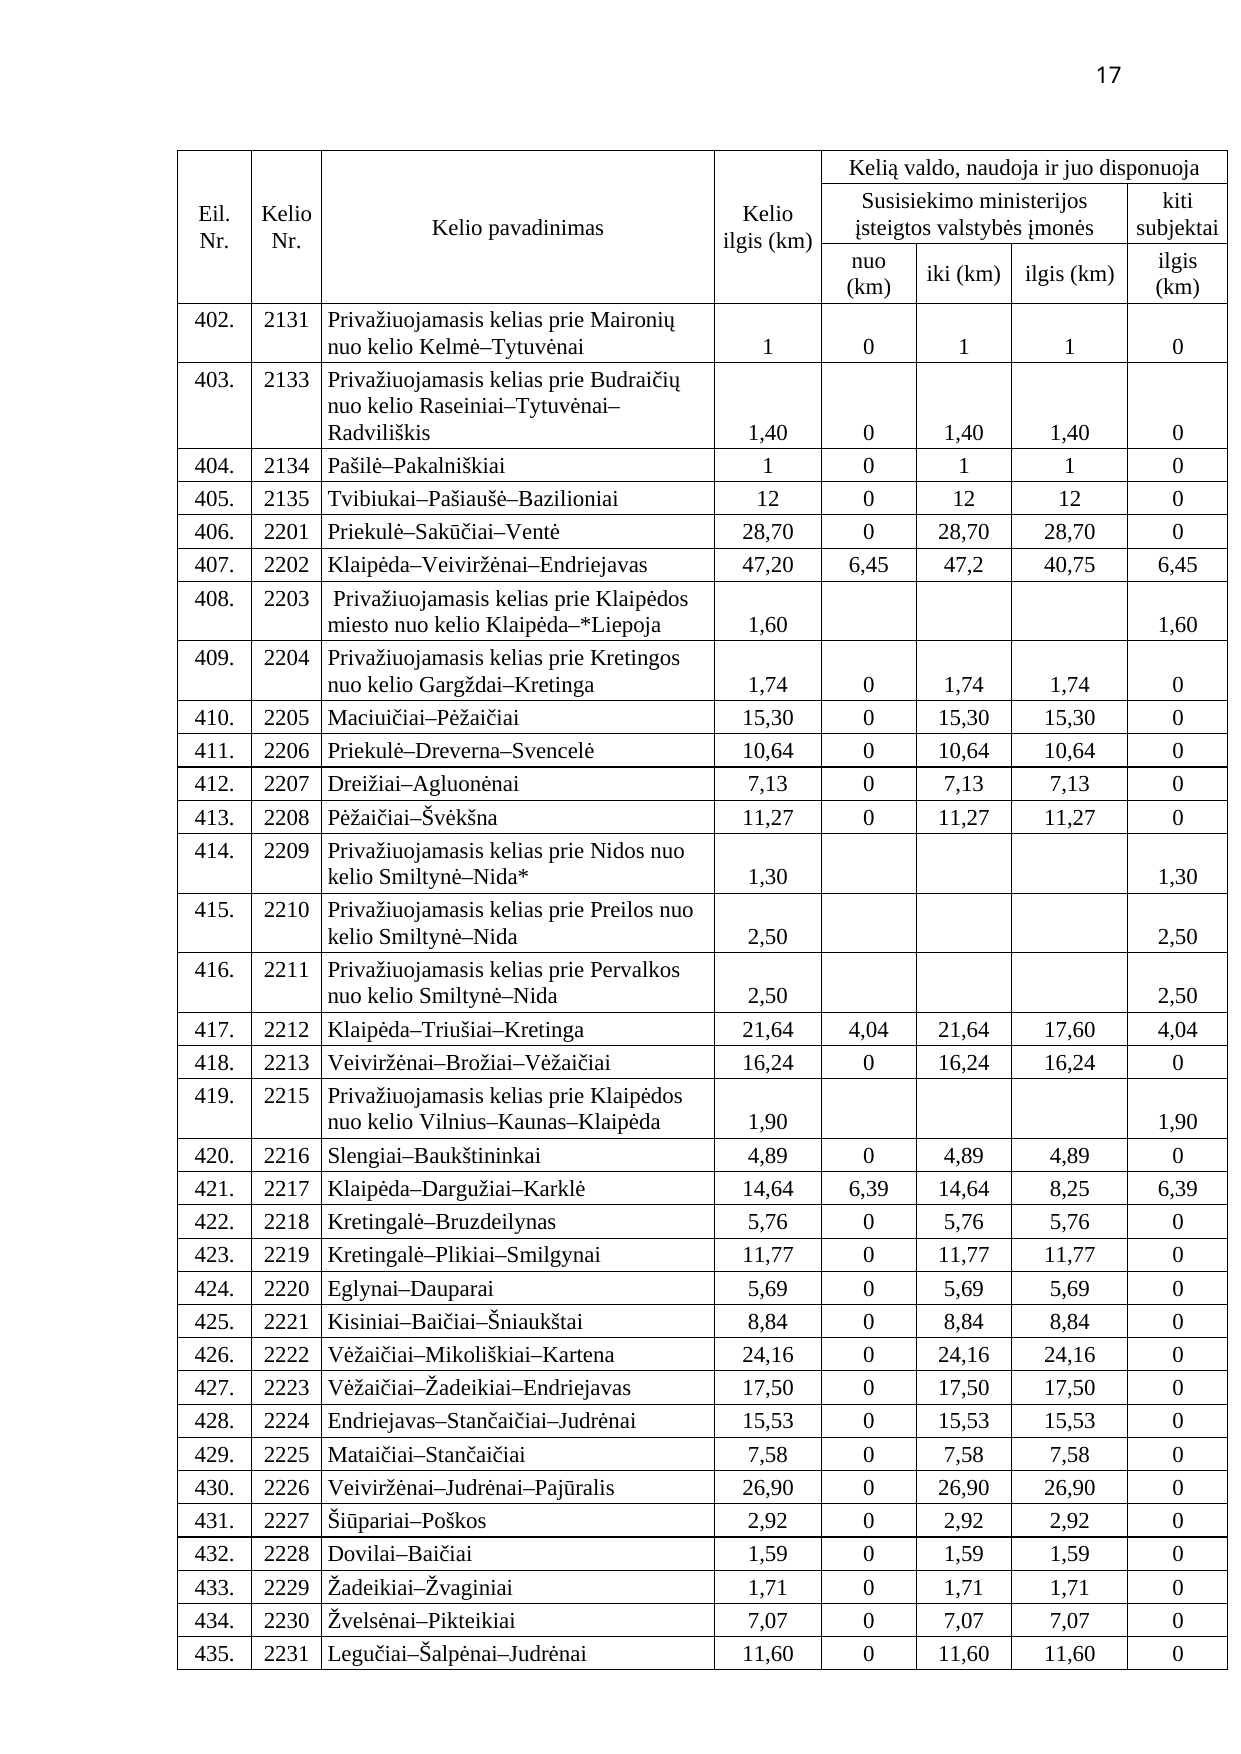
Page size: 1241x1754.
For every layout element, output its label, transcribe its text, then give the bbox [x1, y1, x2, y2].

table_cell 425. [178, 1305, 251, 1337]
table_cell 0 [1128, 734, 1227, 766]
table_cell 14,64 [715, 1172, 821, 1204]
table_cell 2135 [252, 482, 321, 514]
table_cell 8,25 [1012, 1172, 1127, 1204]
table_cell 1,30 [1128, 834, 1227, 892]
table_cell 0 [1128, 1272, 1227, 1304]
table_cell Žvelsėnai–Pikteikiai [322, 1604, 714, 1636]
table_cell 0 [1128, 304, 1227, 362]
table_cell Endriejavas–Stančaičiai–Judrėnai [322, 1405, 714, 1437]
table_cell 414. [178, 834, 251, 892]
table_cell 2,50 [715, 953, 821, 1012]
table_cell 0 [822, 515, 916, 548]
table_cell 1,71 [1012, 1571, 1127, 1603]
table_cell Veiviržėnai–Brožiai–Vėžaičiai [322, 1046, 714, 1078]
table_header Kelio ilgis (km) [715, 151, 821, 302]
table_cell 2229 [252, 1571, 321, 1603]
table_cell 4,89 [917, 1139, 1011, 1171]
table_cell 0 [822, 1637, 916, 1669]
table_cell 2131 [252, 304, 321, 362]
table_cell Kretingalė–Plikiai–Smilgynai [322, 1239, 714, 1271]
table_cell 411. [178, 734, 251, 766]
table_cell 7,58 [917, 1438, 1011, 1470]
table_cell 0 [1128, 1046, 1227, 1078]
table_cell Klaipėda–Dargužiai–Karklė [322, 1172, 714, 1204]
table_cell 40,75 [1012, 549, 1127, 581]
table_cell 21,64 [715, 1013, 821, 1045]
table_cell 0 [1128, 1405, 1227, 1437]
table_cell 0 [1128, 1438, 1227, 1470]
table_cell 7,07 [917, 1604, 1011, 1636]
table_cell 0 [822, 1471, 916, 1503]
table_cell 412. [178, 768, 251, 800]
table_cell 17,50 [1012, 1371, 1127, 1403]
table_cell 2213 [252, 1046, 321, 1078]
table_cell 417. [178, 1013, 251, 1045]
table_cell 2205 [252, 701, 321, 733]
table_cell [917, 834, 1011, 892]
table_cell 1,74 [715, 641, 821, 700]
table_cell Priekulė–Sakūčiai–Ventė [322, 515, 714, 548]
table_cell 406. [178, 515, 251, 548]
table_cell Pašilė–Pakalniškiai [322, 449, 714, 481]
table_cell 7,58 [1012, 1438, 1127, 1470]
table_cell 7,07 [1012, 1604, 1127, 1636]
table_cell 6,45 [1128, 549, 1227, 581]
table_cell 0 [822, 768, 916, 800]
table_cell 15,30 [715, 701, 821, 733]
table_cell Slengiai–Baukštininkai [322, 1139, 714, 1171]
table_cell 0 [822, 304, 916, 362]
table_cell 422. [178, 1205, 251, 1237]
table_cell 7,13 [1012, 768, 1127, 800]
table_cell 0 [1128, 1538, 1227, 1570]
table_cell 1 [917, 304, 1011, 362]
table_cell 16,24 [715, 1046, 821, 1078]
table_cell 424. [178, 1272, 251, 1304]
table_cell 7,58 [715, 1438, 821, 1470]
table_header Kelią valdo, naudoja ir juo disponuoja [822, 151, 1227, 183]
table_cell 403. [178, 363, 251, 448]
table_cell [1012, 834, 1127, 892]
table_cell 7,13 [715, 768, 821, 800]
table_cell 431. [178, 1504, 251, 1536]
table_cell 2,50 [1128, 953, 1227, 1012]
table_cell 1,90 [1128, 1079, 1227, 1138]
table_cell 0 [1128, 515, 1227, 548]
table_cell 0 [822, 1604, 916, 1636]
table_cell 0 [822, 482, 916, 514]
table_cell 2202 [252, 549, 321, 581]
table_cell 2208 [252, 801, 321, 833]
table_cell 5,69 [917, 1272, 1011, 1304]
table_cell 16,24 [1012, 1046, 1127, 1078]
table_cell 7,13 [917, 768, 1011, 800]
table_cell [822, 1079, 916, 1138]
table_cell [917, 953, 1011, 1012]
table_cell 28,70 [1012, 515, 1127, 548]
table_cell 2220 [252, 1272, 321, 1304]
table_cell 2231 [252, 1637, 321, 1669]
table_cell 0 [822, 1504, 916, 1536]
table_cell 1 [715, 304, 821, 362]
table_cell 0 [822, 1205, 916, 1237]
table_cell [917, 894, 1011, 952]
table_cell Privažiuojamasis kelias prie Kretingos nuo kelio Gargždai–Kretinga [322, 641, 714, 700]
table_cell 2215 [252, 1079, 321, 1138]
table_cell Pėžaičiai–Švėkšna [322, 801, 714, 833]
table_cell 11,27 [1012, 801, 1127, 833]
table_cell 11,60 [715, 1637, 821, 1669]
table_cell 0 [1128, 1139, 1227, 1171]
table_cell 5,69 [715, 1272, 821, 1304]
table_cell Kretingalė–Bruzdeilynas [322, 1205, 714, 1237]
table_cell Žadeikiai–Žvaginiai [322, 1571, 714, 1603]
table_cell 7,07 [715, 1604, 821, 1636]
table_cell 21,64 [917, 1013, 1011, 1045]
table_cell 0 [822, 1371, 916, 1403]
table_cell 26,90 [715, 1471, 821, 1503]
table_cell 404. [178, 449, 251, 481]
table_cell [822, 953, 916, 1012]
table_cell 5,76 [1012, 1205, 1127, 1237]
table_cell 0 [822, 1338, 916, 1370]
table_cell Privažiuojamasis kelias prie Budraičių nuo kelio Raseiniai–Tytuvėnai–Radviliškis [322, 363, 714, 448]
table_cell [822, 834, 916, 892]
table_cell 2218 [252, 1205, 321, 1237]
table_cell 2204 [252, 641, 321, 700]
table_cell 0 [1128, 1239, 1227, 1271]
table_cell Privažiuojamasis kelias prie Klaipėdos nuo kelio Vilnius–Kaunas–Klaipėda [322, 1079, 714, 1138]
table_cell 0 [1128, 801, 1227, 833]
table_cell 5,76 [917, 1205, 1011, 1237]
table_cell Priekulė–Dreverna–Svencelė [322, 734, 714, 766]
table_cell 2212 [252, 1013, 321, 1045]
table_cell 2211 [252, 953, 321, 1012]
table_cell Maciuičiai–Pėžaičiai [322, 701, 714, 733]
table_cell 10,64 [1012, 734, 1127, 766]
table_cell 5,69 [1012, 1272, 1127, 1304]
table_cell 429. [178, 1438, 251, 1470]
table_cell 15,53 [1012, 1405, 1127, 1437]
table_cell Privažiuojamasis kelias prie Nidos nuo kelio Smiltynė–Nida* [322, 834, 714, 892]
table_cell 0 [1128, 1604, 1227, 1636]
table_cell Veiviržėnai–Judrėnai–Pajūralis [322, 1471, 714, 1503]
table_cell 15,30 [917, 701, 1011, 733]
table_cell Vėžaičiai–Žadeikiai–Endriejavas [322, 1371, 714, 1403]
table_cell 2,50 [1128, 894, 1227, 952]
table_cell [1012, 582, 1127, 640]
table_cell 2219 [252, 1239, 321, 1271]
table_cell 0 [822, 1139, 916, 1171]
table_cell 0 [1128, 449, 1227, 481]
table_cell 0 [1128, 482, 1227, 514]
table_cell 15,53 [715, 1405, 821, 1437]
table_cell [917, 582, 1011, 640]
table_cell 432. [178, 1538, 251, 1570]
table_cell 0 [822, 363, 916, 448]
table_cell 1,40 [917, 363, 1011, 448]
table_cell 419. [178, 1079, 251, 1138]
table_cell 0 [1128, 1471, 1227, 1503]
table_cell 11,77 [715, 1239, 821, 1271]
table_cell 2221 [252, 1305, 321, 1337]
table_cell 2209 [252, 834, 321, 892]
table_cell 2,92 [917, 1504, 1011, 1536]
table_cell 402. [178, 304, 251, 362]
table_cell 15,53 [917, 1405, 1011, 1437]
table_cell 47,2 [917, 549, 1011, 581]
table_cell 2210 [252, 894, 321, 952]
table_cell 418. [178, 1046, 251, 1078]
table_cell 1,74 [917, 641, 1011, 700]
table_header Kelio pavadinimas [322, 151, 714, 302]
table_cell 410. [178, 701, 251, 733]
table_cell [822, 894, 916, 952]
table_cell 2228 [252, 1538, 321, 1570]
table_cell 28,70 [917, 515, 1011, 548]
table_cell Šiūpariai–Poškos [322, 1504, 714, 1536]
table_cell 423. [178, 1239, 251, 1271]
table_cell Privažiuojamasis kelias prie Maironių nuo kelio Kelmė–Tytuvėnai [322, 304, 714, 362]
table_cell 2203 [252, 582, 321, 640]
table_cell 5,76 [715, 1205, 821, 1237]
table_cell 17,50 [715, 1371, 821, 1403]
table_cell 0 [1128, 701, 1227, 733]
table_cell ilgis (km) [1012, 244, 1127, 302]
table_cell ilgis (km) [1128, 244, 1227, 302]
table_cell 0 [822, 1438, 916, 1470]
table_cell kiti subjektai [1128, 184, 1227, 243]
table_cell 26,90 [1012, 1471, 1127, 1503]
table_cell 24,16 [715, 1338, 821, 1370]
table_cell 16,24 [917, 1046, 1011, 1078]
table_header Kelio Nr. [252, 151, 321, 302]
table_cell 0 [822, 1305, 916, 1337]
table_cell Eglynai–Dauparai [322, 1272, 714, 1304]
table_cell 413. [178, 801, 251, 833]
table_cell 6,39 [1128, 1172, 1227, 1204]
table_cell 409. [178, 641, 251, 700]
table_cell Privažiuojamasis kelias prie Klaipėdos miesto nuo kelio Klaipėda–*Liepoja [322, 582, 714, 640]
table_cell 1,71 [917, 1571, 1011, 1603]
table_cell Klaipėda–Veiviržėnai–Endriejavas [322, 549, 714, 581]
table_cell Klaipėda–Triušiai–Kretinga [322, 1013, 714, 1045]
table_cell 2223 [252, 1371, 321, 1403]
table_cell 0 [1128, 1205, 1227, 1237]
table_cell 2207 [252, 768, 321, 800]
table_cell 421. [178, 1172, 251, 1204]
table_cell 0 [822, 449, 916, 481]
table_cell 0 [822, 1272, 916, 1304]
table_cell 0 [822, 641, 916, 700]
table_cell 11,77 [917, 1239, 1011, 1271]
table_cell 24,16 [1012, 1338, 1127, 1370]
table_cell 2224 [252, 1405, 321, 1437]
table_cell 4,04 [1128, 1013, 1227, 1045]
table_cell 1,90 [715, 1079, 821, 1138]
table_cell 2216 [252, 1139, 321, 1171]
table_cell 426. [178, 1338, 251, 1370]
table_cell 12 [1012, 482, 1127, 514]
table_cell 416. [178, 953, 251, 1012]
table_cell 2134 [252, 449, 321, 481]
table_cell 433. [178, 1571, 251, 1603]
table_cell 407. [178, 549, 251, 581]
table_cell 1,40 [715, 363, 821, 448]
table_cell nuo (km) [822, 244, 916, 302]
table_cell 0 [1128, 1571, 1227, 1603]
table_cell 434. [178, 1604, 251, 1636]
table_cell Legučiai–Šalpėnai–Judrėnai [322, 1637, 714, 1669]
table_cell 17,60 [1012, 1013, 1127, 1045]
table_cell 0 [1128, 768, 1227, 800]
table_cell 1,71 [715, 1571, 821, 1603]
table_cell 1,59 [917, 1538, 1011, 1570]
table_cell 11,77 [1012, 1239, 1127, 1271]
table_cell 15,30 [1012, 701, 1127, 733]
table_cell 0 [822, 1571, 916, 1603]
table_cell 0 [1128, 1305, 1227, 1337]
table_cell 0 [822, 801, 916, 833]
table_cell Privažiuojamasis kelias prie Pervalkos nuo kelio Smiltynė–Nida [322, 953, 714, 1012]
table_cell Kisiniai–Baičiai–Šniaukštai [322, 1305, 714, 1337]
table_cell 2206 [252, 734, 321, 766]
table_cell 0 [1128, 1371, 1227, 1403]
table_cell 1,60 [1128, 582, 1227, 640]
table_cell 6,39 [822, 1172, 916, 1204]
table_cell 11,60 [1012, 1637, 1127, 1669]
table_cell 1,59 [715, 1538, 821, 1570]
table_cell 0 [822, 1239, 916, 1271]
table_cell 0 [1128, 1504, 1227, 1536]
table_cell 12 [917, 482, 1011, 514]
table_cell 2227 [252, 1504, 321, 1536]
table_cell 1 [917, 449, 1011, 481]
table_cell 1 [715, 449, 821, 481]
table_cell Dreižiai–Agluonėnai [322, 768, 714, 800]
table_cell 26,90 [917, 1471, 1011, 1503]
table_cell 0 [1128, 1637, 1227, 1669]
table_cell 405. [178, 482, 251, 514]
table_cell [917, 1079, 1011, 1138]
table_cell [1012, 953, 1127, 1012]
table_cell 2226 [252, 1471, 321, 1503]
table_cell Dovilai–Baičiai [322, 1538, 714, 1570]
table_cell 24,16 [917, 1338, 1011, 1370]
table_header Eil. Nr. [178, 151, 251, 302]
table_cell 1,74 [1012, 641, 1127, 700]
table_cell 0 [822, 1405, 916, 1437]
table_cell 2201 [252, 515, 321, 548]
table_cell 0 [822, 701, 916, 733]
table_cell 435. [178, 1637, 251, 1669]
table_cell 8,84 [1012, 1305, 1127, 1337]
table_cell 430. [178, 1471, 251, 1503]
table_cell 0 [1128, 1338, 1227, 1370]
table_cell 4,04 [822, 1013, 916, 1045]
table_cell Mataičiai–Stančaičiai [322, 1438, 714, 1470]
table_cell 1,60 [715, 582, 821, 640]
table_cell 1,40 [1012, 363, 1127, 448]
table_cell 11,27 [917, 801, 1011, 833]
table_cell 408. [178, 582, 251, 640]
table_cell 1,30 [715, 834, 821, 892]
table_cell 0 [1128, 641, 1227, 700]
table_cell 12 [715, 482, 821, 514]
table_cell 4,89 [1012, 1139, 1127, 1171]
table_cell 1 [1012, 304, 1127, 362]
table_cell 2,92 [1012, 1504, 1127, 1536]
table_cell 420. [178, 1139, 251, 1171]
table_cell 8,84 [715, 1305, 821, 1337]
table_cell 0 [822, 734, 916, 766]
table_cell Tvibiukai–Pašiaušė–Bazilioniai [322, 482, 714, 514]
table_cell 47,20 [715, 549, 821, 581]
table_cell 427. [178, 1371, 251, 1403]
table_cell [1012, 894, 1127, 952]
table_cell 0 [1128, 363, 1227, 448]
table_cell 4,89 [715, 1139, 821, 1171]
table_cell 14,64 [917, 1172, 1011, 1204]
table_cell 2230 [252, 1604, 321, 1636]
table_cell [822, 582, 916, 640]
table_cell 10,64 [917, 734, 1011, 766]
table_cell Susisiekimo ministerijos įsteigtos valstybės įmonės [822, 184, 1127, 243]
table_cell 11,27 [715, 801, 821, 833]
table_cell 17,50 [917, 1371, 1011, 1403]
table_cell 8,84 [917, 1305, 1011, 1337]
table_cell 11,60 [917, 1637, 1011, 1669]
table_cell 2,92 [715, 1504, 821, 1536]
table_cell 2133 [252, 363, 321, 448]
table_cell 2217 [252, 1172, 321, 1204]
table_cell iki (km) [917, 244, 1011, 302]
table_cell 415. [178, 894, 251, 952]
table_cell 2222 [252, 1338, 321, 1370]
table_cell 2225 [252, 1438, 321, 1470]
table_cell 2,50 [715, 894, 821, 952]
table_cell 0 [822, 1538, 916, 1570]
table_cell 1,59 [1012, 1538, 1127, 1570]
table_cell 0 [822, 1046, 916, 1078]
table_cell 1 [1012, 449, 1127, 481]
table_cell 28,70 [715, 515, 821, 548]
table_cell 10,64 [715, 734, 821, 766]
table_cell Privažiuojamasis kelias prie Preilos nuo kelio Smiltynė–Nida [322, 894, 714, 952]
table_cell 428. [178, 1405, 251, 1437]
table_cell 6,45 [822, 549, 916, 581]
table_cell Vėžaičiai–Mikoliškiai–Kartena [322, 1338, 714, 1370]
table_cell [1012, 1079, 1127, 1138]
